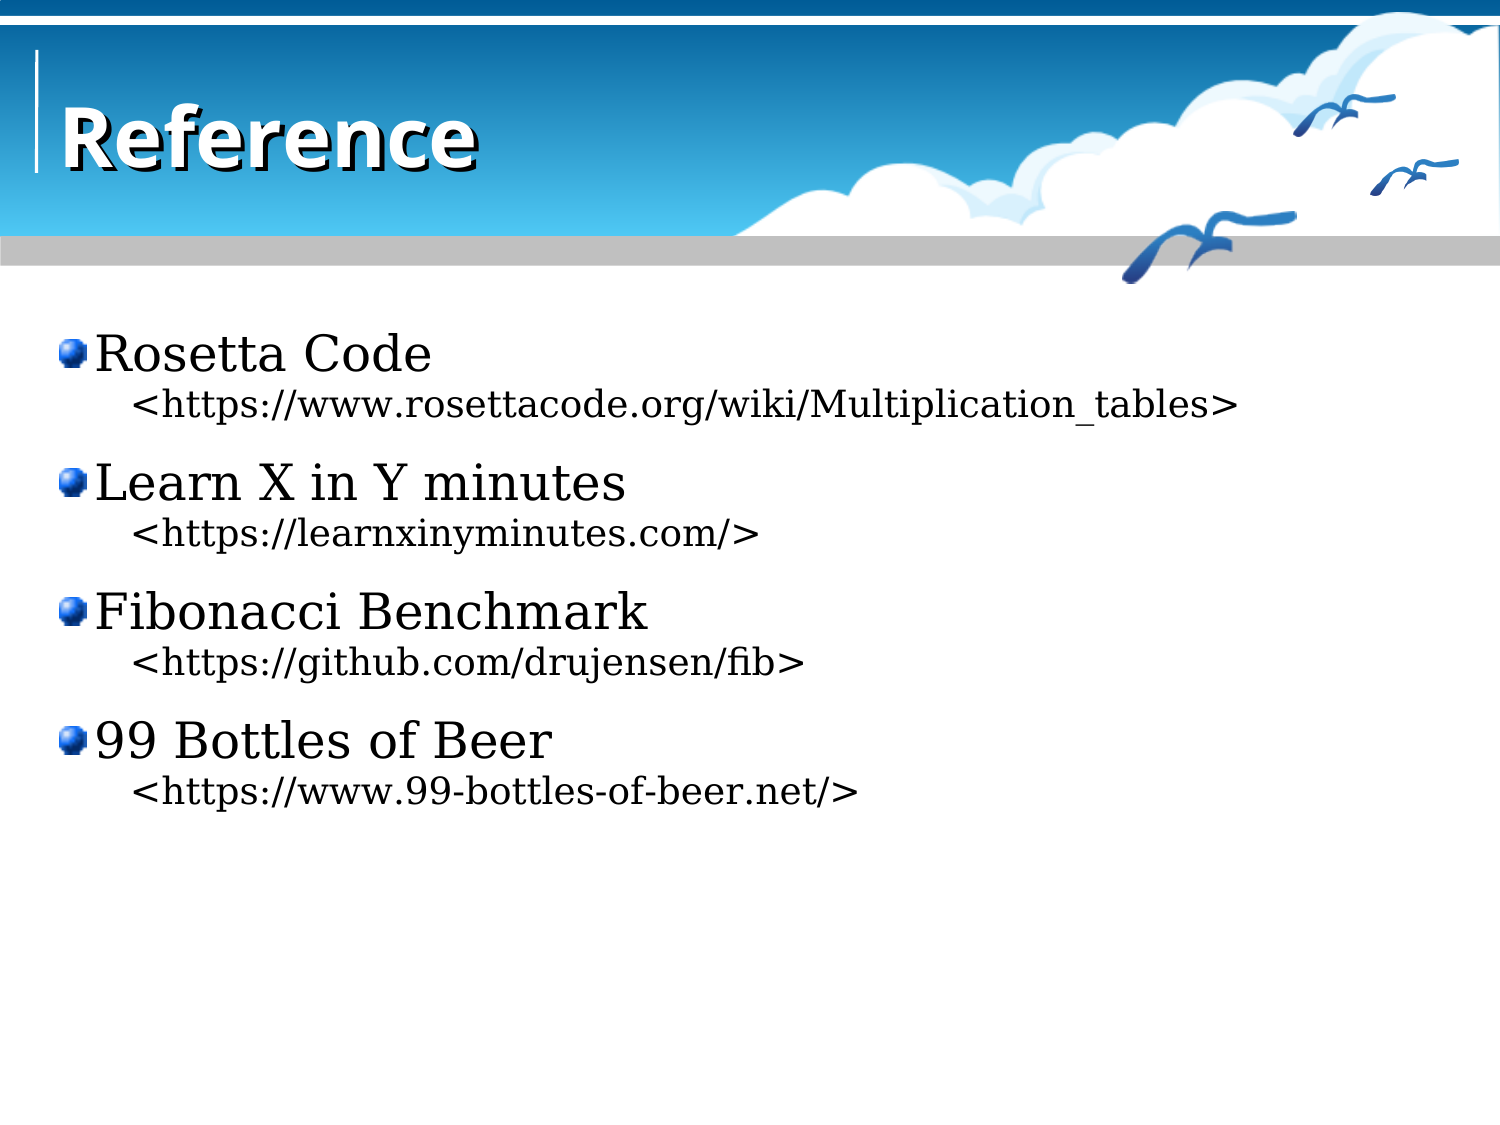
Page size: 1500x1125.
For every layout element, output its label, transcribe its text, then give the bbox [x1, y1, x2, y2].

list Rosetta Code <https://www.rosettacode.org/wiki/Multiplication_tables> Learn X in Y minutes <https://learnxinyminutes.com/> Fibonacci Benchmark <https://github.com/drujensen/fib> 99 Bottles of Beer <https://www.99-bottles-of-beer.net/> [59, 324, 1453, 1105]
picture [730, 12, 1500, 284]
title Reference [59, 86, 1465, 186]
